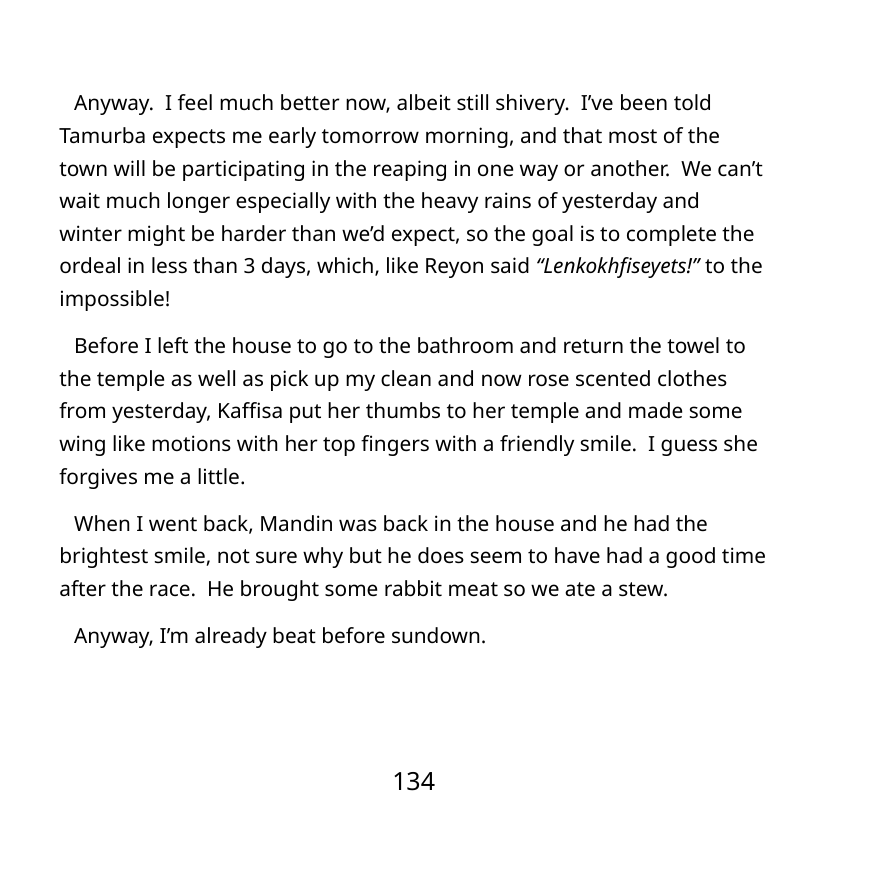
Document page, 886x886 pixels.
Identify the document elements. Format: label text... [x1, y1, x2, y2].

text Before I left the house to go to the bathroom and return the towel to the temple as well as pick up my clean and now rose scented clothes from yesterday, Kaffisa put her thumbs to her temple and made some wing like motions with her top fingers with a friendly smile. I guess she forgives me a little. [59, 331, 768, 490]
text Anyway. I feel much better now, albeit still shivery. I’ve been told Tamurba expects me early tomorrow morning, and that most of the town will be participating in the reaping in one way or another. We can’t wait much longer especially with the heavy rains of yesterday and winter might be harder than we’d expect, so the goal is to complete the ordeal in less than 3 days, which, like Reyon said “Lenkokhfiseyets!” to the impossible! [59, 88, 768, 313]
text When I went back, Mandin was back in the house and he had the brightest smile, not sure why but he does seem to have had a good time after the race. He brought some rabbit meat so we ate a stew. [59, 509, 768, 603]
text Anyway, I’m already beat before sundown. [59, 621, 768, 650]
